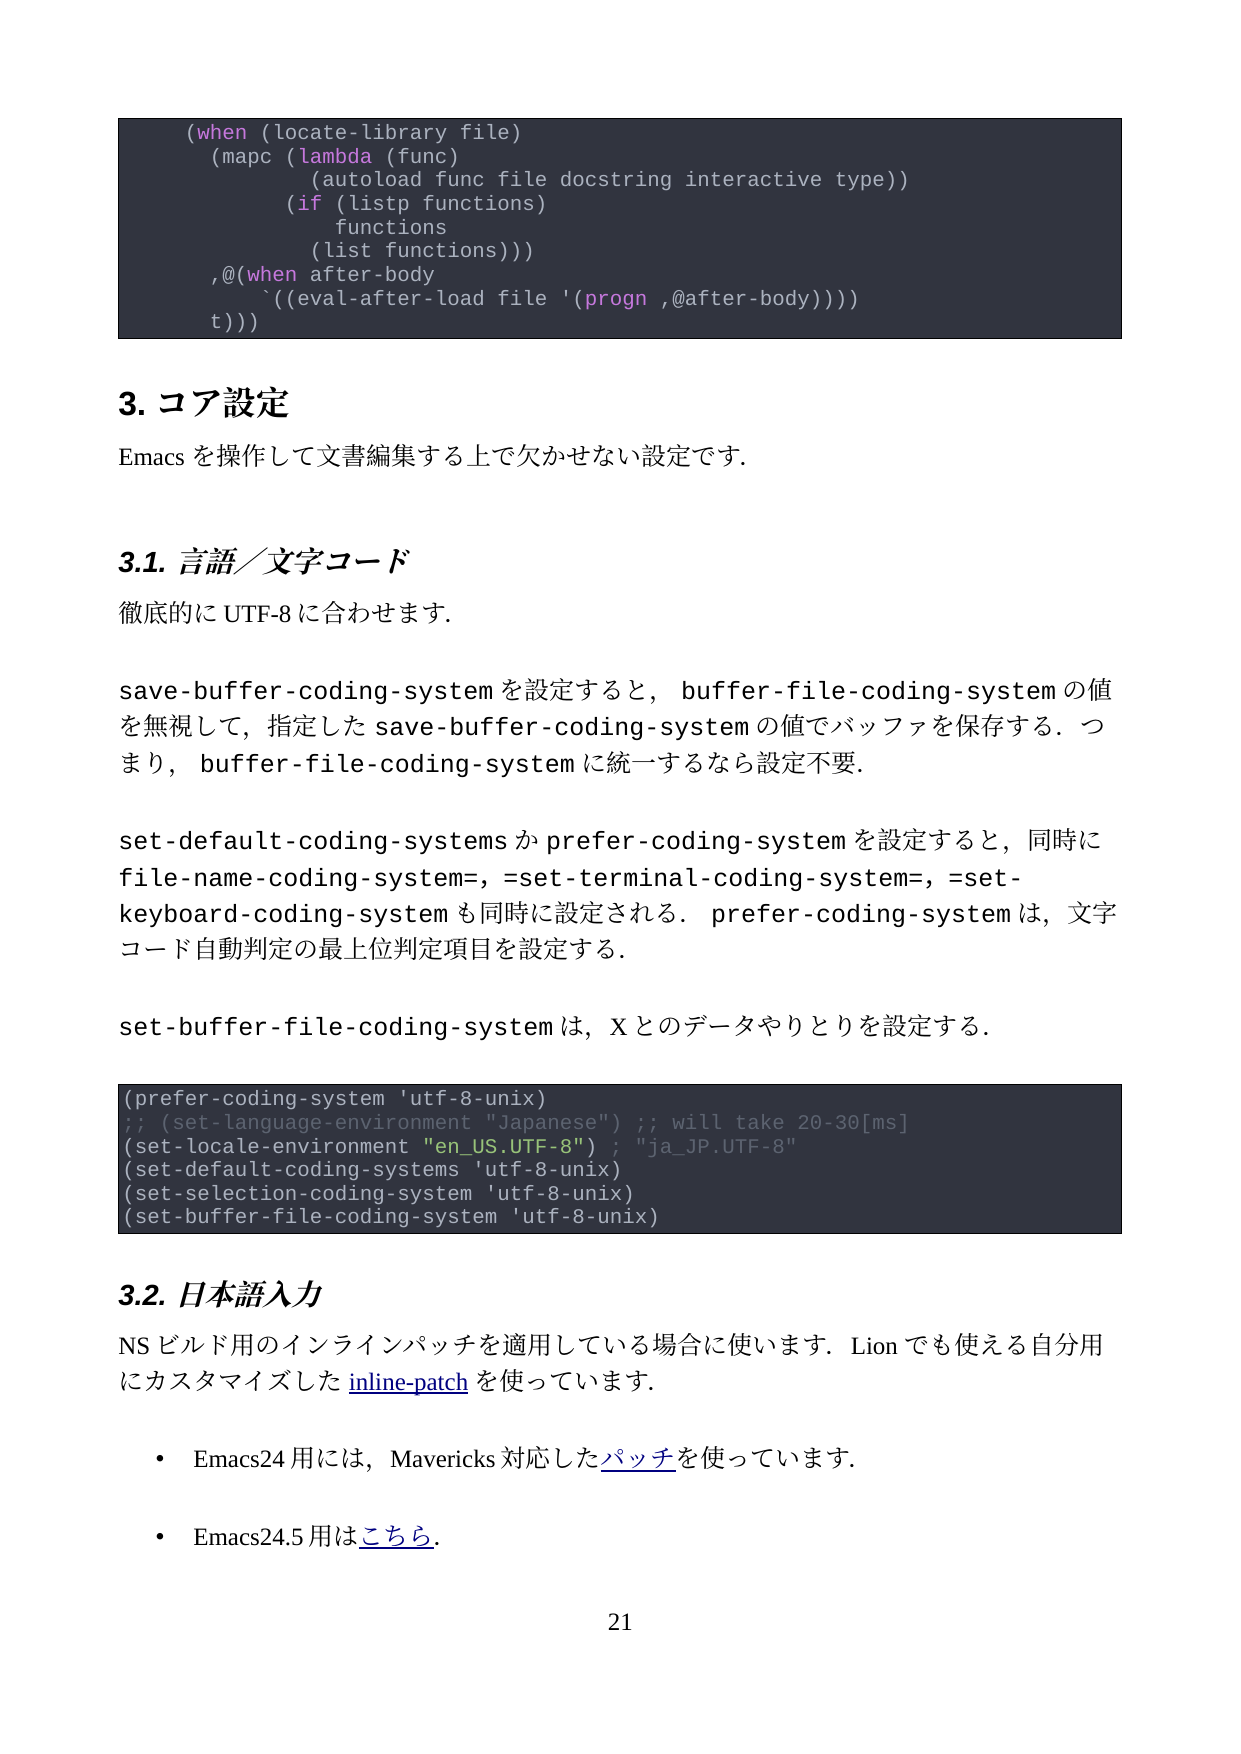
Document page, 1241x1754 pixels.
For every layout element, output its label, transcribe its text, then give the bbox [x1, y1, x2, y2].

list Emacs24.5用はこちら． [156, 1516, 1122, 1552]
subtitle 日本語入力 [118, 1272, 1122, 1313]
text (mapc (lambda (func) [119, 142, 1121, 165]
text (set-locale-environment "en_US.UTF-8") ; "ja_JP.UTF-8" [119, 1132, 1121, 1155]
text t))) [119, 307, 1121, 338]
text (if (listp functions) [119, 189, 1121, 213]
subtitle コア設定 [118, 376, 1122, 424]
text ,@(when after-body [119, 260, 1121, 284]
text (when (locate-library file) [119, 119, 1121, 142]
text (set-selection-coding-system 'utf-8-unix) [119, 1179, 1121, 1203]
text save-buffer-coding-system を設定すると， buffer-file-coding-system の値を無視して，指定した save-buffer-coding-system の値でバッファを保存する．つまり， buffer-file-coding-system に統一するなら設定不要． [118, 671, 1122, 808]
subtitle 言語／文字コード [118, 539, 1122, 581]
text (prefer-coding-system 'utf-8-unix) [119, 1085, 1121, 1108]
text `((eval-after-load file '(progn ,@after-body)))) [119, 284, 1121, 307]
text (set-default-coding-systems 'utf-8-unix) [119, 1155, 1121, 1179]
text NSビルド用のインラインパッチを適用している場合に使います．Lion でも使える自分用にカスタマイズした inline-patch を使っています． [118, 1326, 1122, 1427]
text (list functions))) [119, 236, 1121, 260]
text 徹底的にUTF-8に合わせます． [118, 593, 1122, 658]
text Emacs を操作して文書編集する上で欠かせない設定です． [118, 437, 1122, 502]
text (autoload func file docstring interactive type)) [119, 165, 1121, 189]
text functions [119, 213, 1121, 236]
text (set-buffer-file-coding-system 'utf-8-unix) [119, 1203, 1121, 1233]
text set-default-coding-systems か prefer-coding-system を設定すると，同時に file-name-coding-system=，=set-terminal-coding-system=，=set-keyboard-coding-system も同時に設定される． prefer-coding-system は，文字コード自動判定の最上位判定項目を設定する． [118, 821, 1122, 994]
text set-buffer-file-coding-system は，Xとのデータやりとりを設定する． [118, 1007, 1122, 1072]
text ;; (set-language-environment "Japanese") ;; will take 20-30[ms] [119, 1108, 1121, 1132]
list Emacs24用には，Mavericks対応したパッチを使っています． [156, 1439, 1122, 1504]
